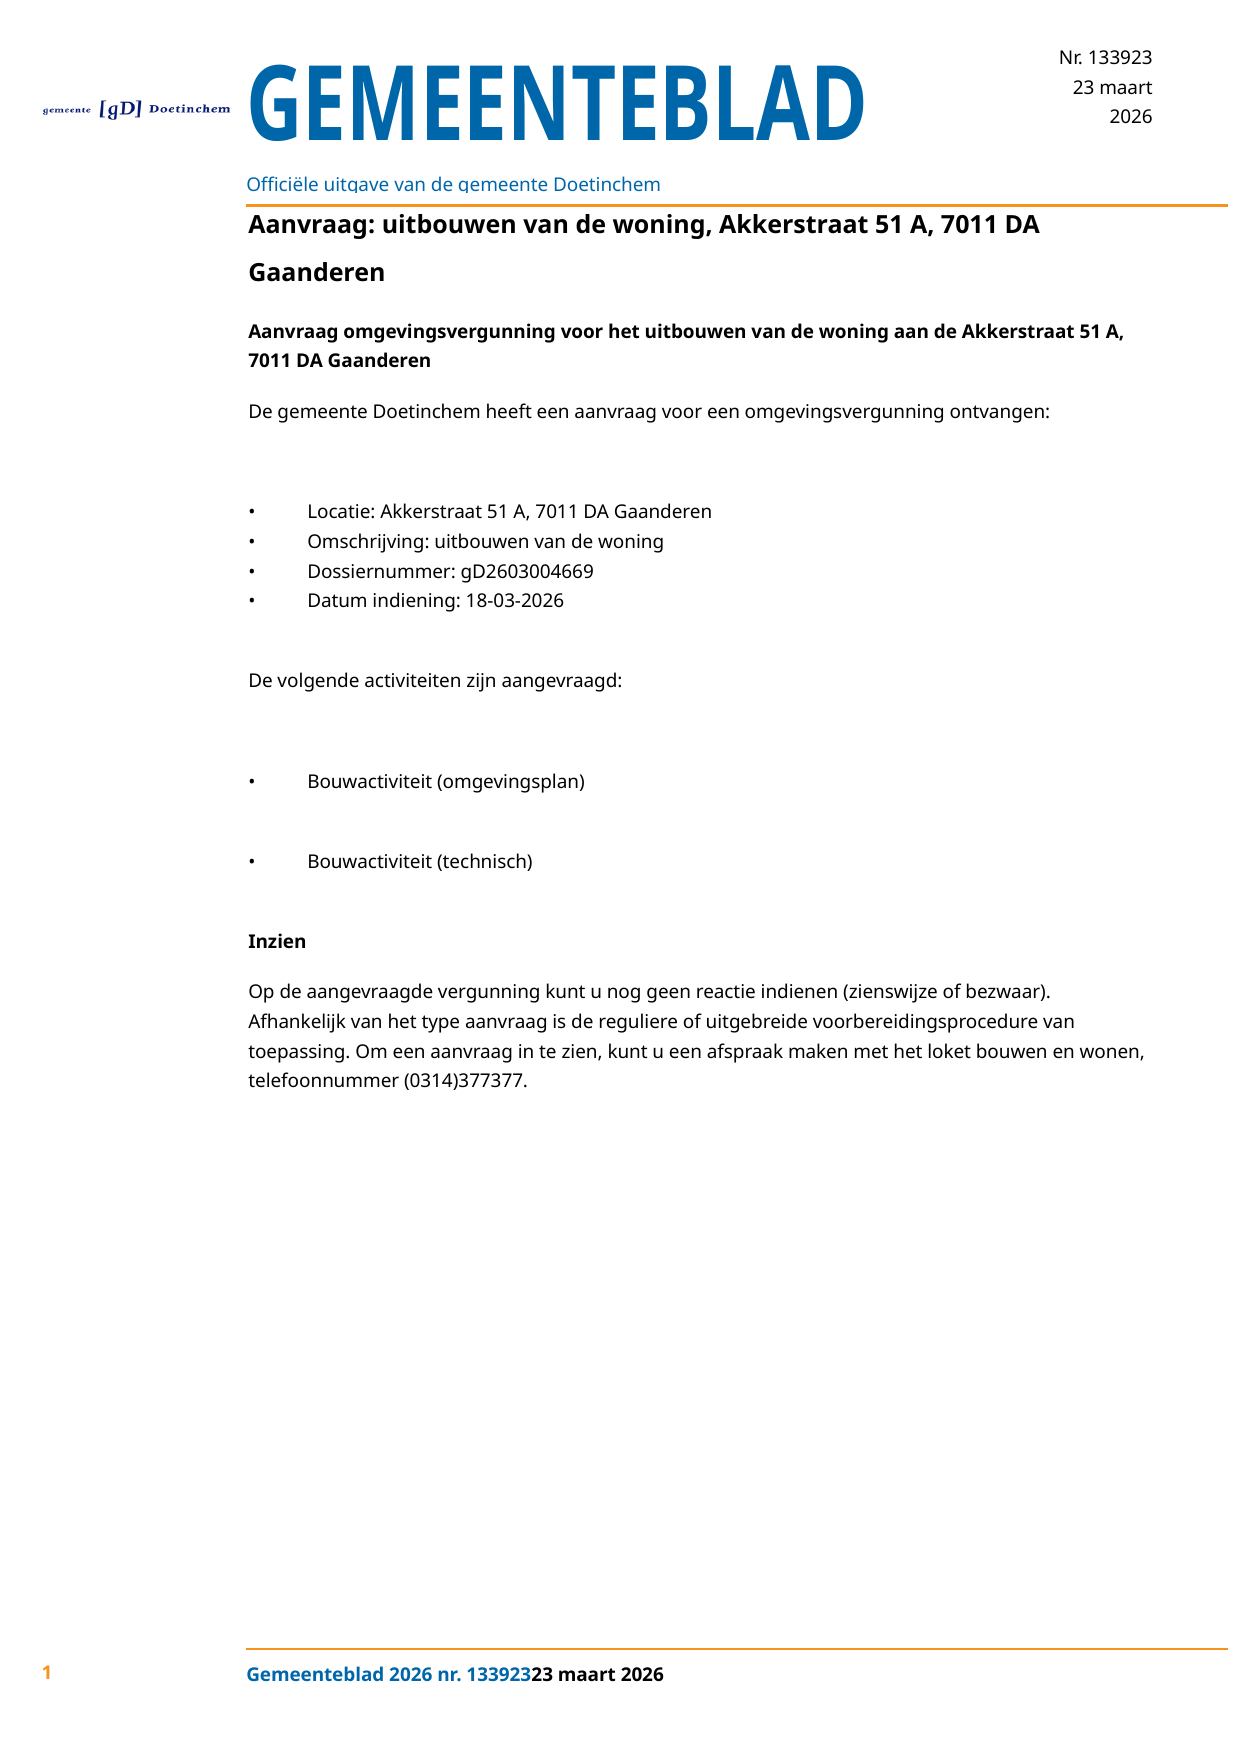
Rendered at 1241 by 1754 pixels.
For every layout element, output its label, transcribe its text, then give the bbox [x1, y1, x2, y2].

text Op de aangevraagde vergunning kunt u nog geen reactie indienen (zienswijze of bezwaar). Afhankelijk van het type aanvraag is de reguliere of uitgebreide voorbereidingsprocedure van toepassing. Om een aanvraag in te zien, kunt u een afspraak maken met het loket bouwen en wonen, telefoonnummer (0314)377377. [248, 979, 1152, 1093]
picture [41, 47, 231, 172]
text Aanvraag: uitbouwen van de woning, Akkerstraat 51 A, 7011 DA Gaanderen [248, 207, 1152, 288]
list Dossiernummer: gD2603004669 [248, 558, 1152, 584]
list Datum indiening: 18-03-2026 [248, 587, 1152, 613]
list Bouwactiviteit (technisch) [248, 848, 1152, 874]
text Inzien [248, 928, 1152, 954]
text De volgende activiteiten zijn aangevraagd: [248, 667, 1152, 693]
list Locatie: Akkerstraat 51 A, 7011 DA Gaanderen [248, 499, 1152, 524]
text Aanvraag omgevingsvergunning voor het uitbouwen van de woning aan de Akkerstraat 51 A, 7011 DA Gaanderen [248, 318, 1152, 373]
list Omschrijving: uitbouwen van de woning [248, 528, 1152, 554]
list Bouwactiviteit (omgevingsplan) [248, 768, 1152, 794]
text De gemeente Doetinchem heeft een aanvraag voor een omgevingsvergunning ontvangen: [248, 398, 1152, 424]
